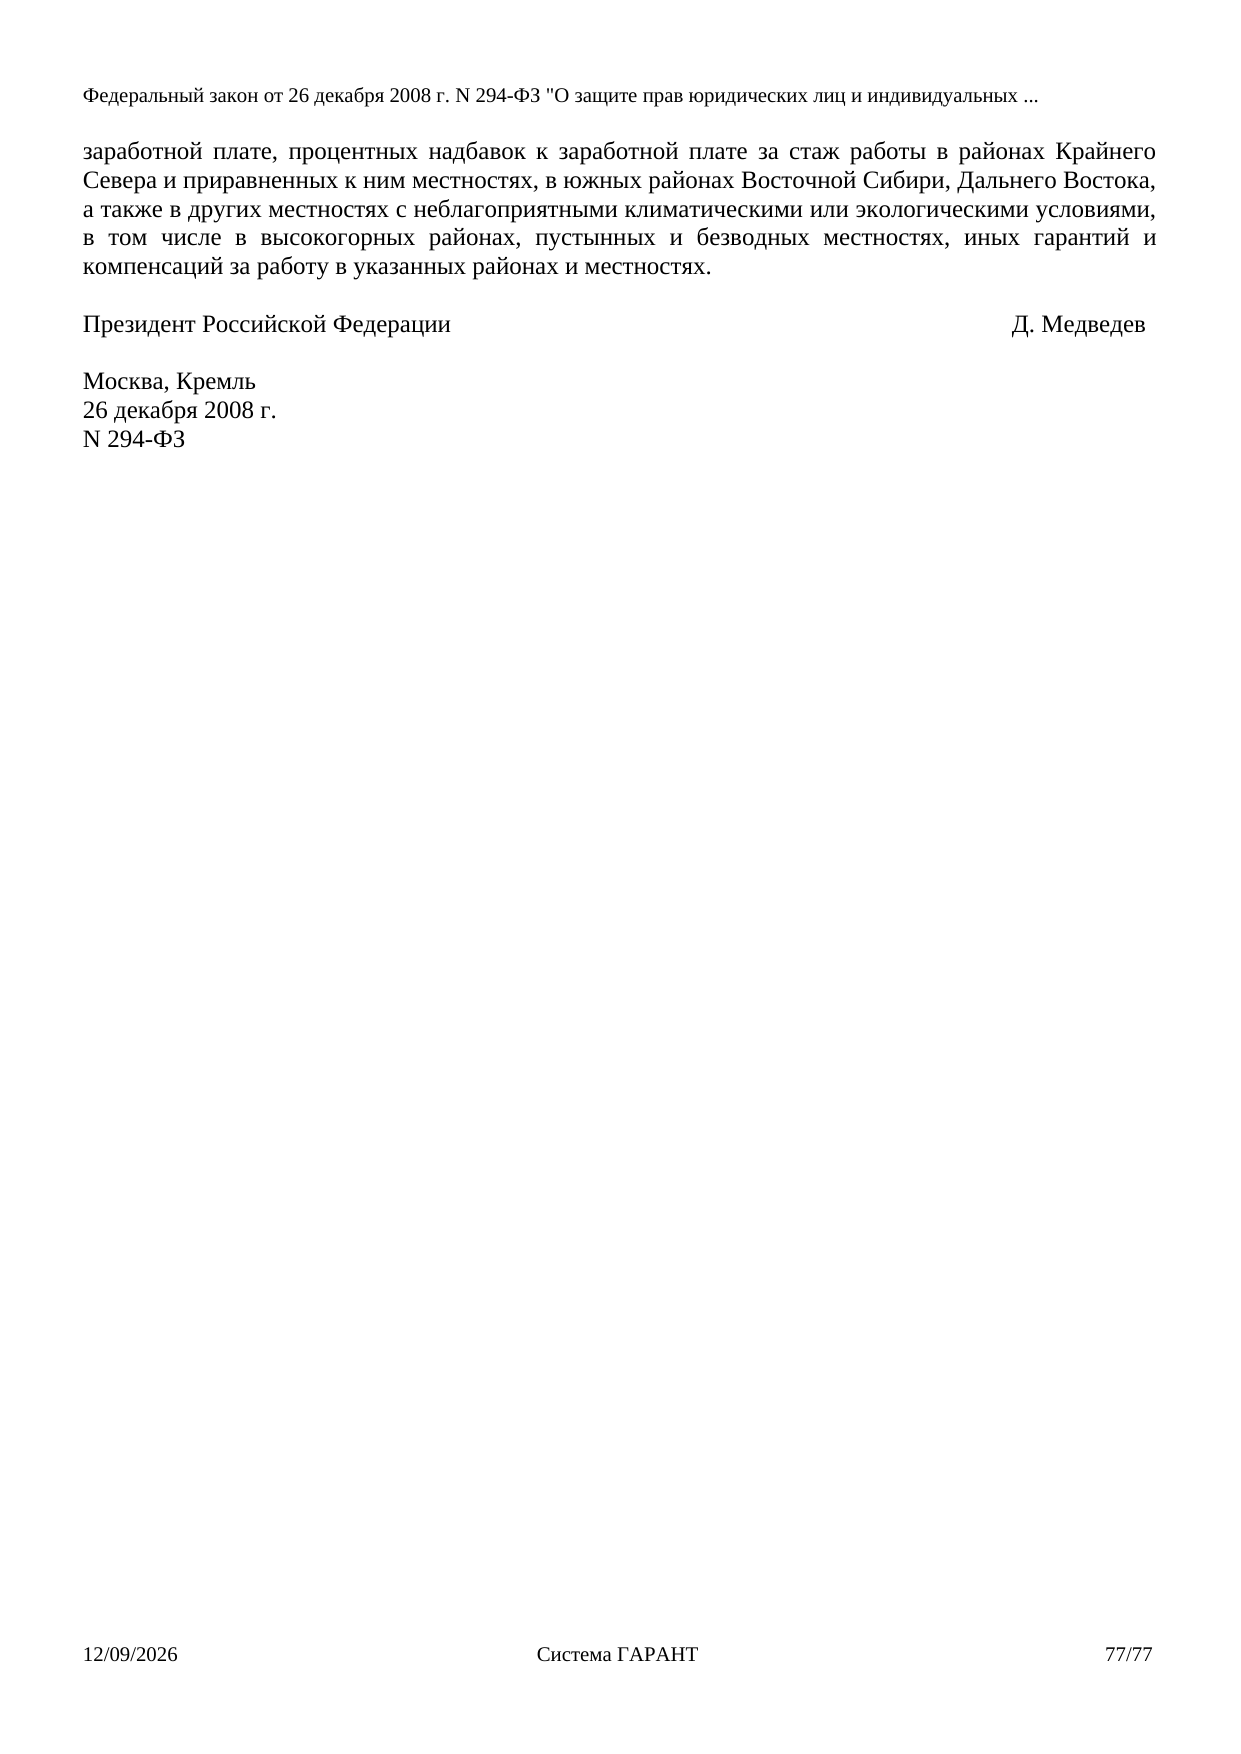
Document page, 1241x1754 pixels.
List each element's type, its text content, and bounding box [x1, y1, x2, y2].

text заработной плате, процентных надбавок к заработной плате за стаж работы в районах Крайнего Севера и приравненных к ним местностях, в южных районах Восточной Сибири, Дальнего Востока, а также в других местностях с неблагоприятными климатическими или экологическими условиями, в том числе в высокогорных районах, пустынных и безводных местностях, иных гарантий и компенсаций за работу в указанных районах и местностях. [83, 136, 1157, 280]
text Москва, Кремль [83, 366, 1157, 395]
table_header Президент Российской Федерации [83, 309, 791, 337]
text N 294-ФЗ [83, 424, 1157, 452]
text 26 декабря 2008 г. [83, 395, 1157, 424]
table_header Д. Медведев [791, 309, 1146, 337]
